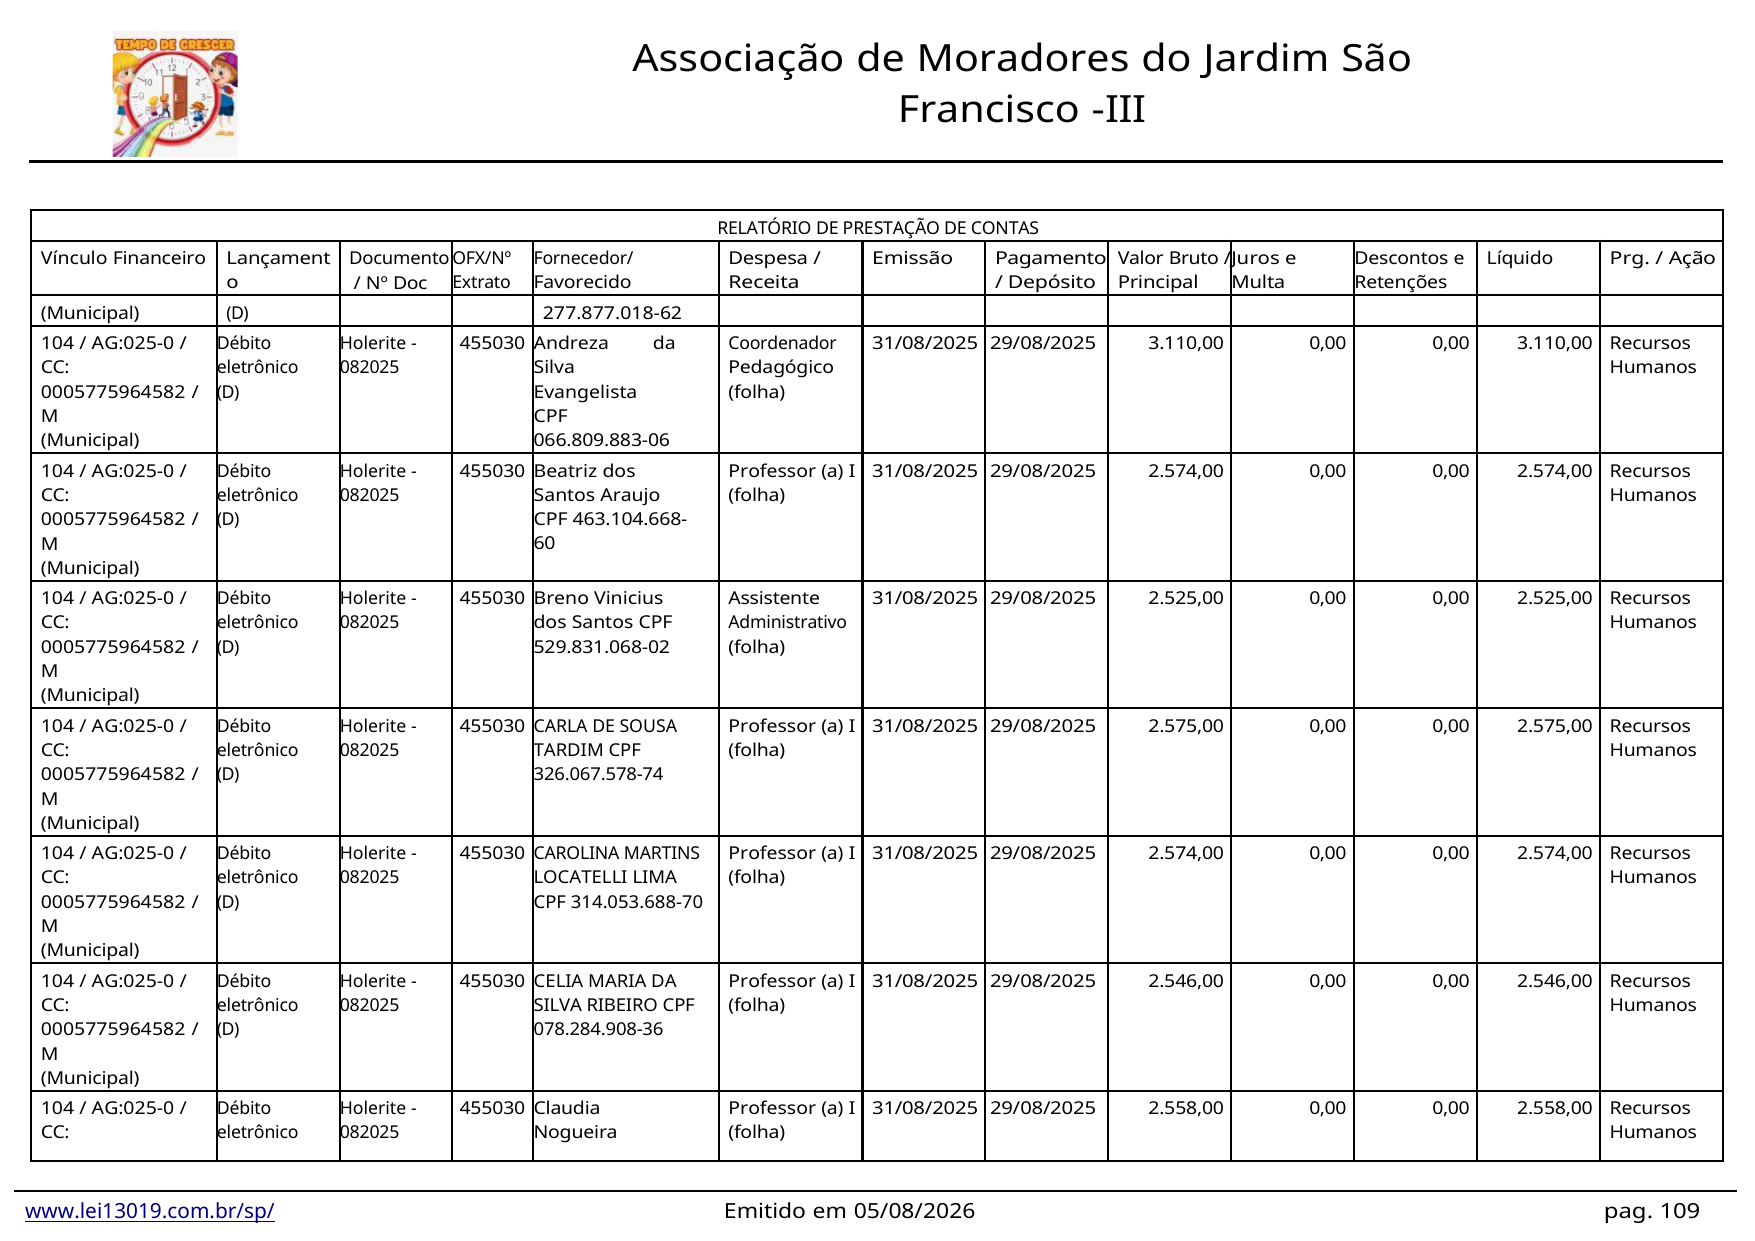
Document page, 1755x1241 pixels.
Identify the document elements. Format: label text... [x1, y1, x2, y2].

table_cell 29/08/2025 [986, 327, 1107, 452]
table_cell Andreza da Silva Evangelista CPF 066.809.883-06 [534, 327, 718, 452]
table_cell Débito eletrônico (D) [218, 454, 339, 579]
table_cell 0,00 [1232, 1092, 1353, 1160]
table_cell 455030 [453, 964, 532, 1089]
table_cell Prg. / Ação [1601, 242, 1722, 294]
table_cell 0,00 [1232, 454, 1353, 579]
table_cell 455030 [453, 709, 532, 834]
table_cell 0,00 [1232, 964, 1353, 1089]
table_cell 29/08/2025 [986, 964, 1107, 1089]
table_cell [720, 296, 861, 324]
table_cell 0,00 [1355, 709, 1476, 834]
table_cell Líquido [1478, 242, 1599, 294]
table_cell CARLA DE SOUSA TARDIM CPF 326.067.578-74 [534, 709, 718, 834]
table_cell [1478, 296, 1599, 324]
table_cell 3.110,00 [1478, 327, 1599, 452]
table_cell [1109, 296, 1230, 324]
table_cell Recursos Humanos [1601, 837, 1722, 962]
table_cell Professor (a) I (folha) [720, 964, 861, 1089]
table_cell Recursos Humanos [1601, 327, 1722, 452]
table_cell 31/08/2025 [864, 964, 984, 1089]
table_cell Emissão [864, 242, 984, 294]
table_cell Professor (a) I (folha) [720, 1092, 861, 1160]
table_cell 2.546,00 [1478, 964, 1599, 1089]
table_cell 2.575,00 [1109, 709, 1230, 834]
table_cell OFX/Nº Extrato [453, 242, 532, 294]
table_cell Holerite - 082025 [341, 582, 451, 707]
table_cell Coordenador Pedagógico (folha) [720, 327, 861, 452]
table_cell 2.574,00 [1109, 837, 1230, 962]
table_cell 31/08/2025 [864, 709, 984, 834]
table_cell CAROLINA MARTINS LOCATELLI LIMA CPF 314.053.688-70 [534, 837, 718, 962]
table_cell 2.574,00 [1478, 454, 1599, 579]
table_cell Débito eletrônico (D) [218, 709, 339, 834]
table_cell Descontos e Retenções [1355, 242, 1476, 294]
table_cell 455030 [453, 454, 532, 579]
table_cell Professor (a) I (folha) [720, 454, 861, 579]
table_cell Juros e Multa [1232, 242, 1353, 294]
table_cell 104 / AG:025-0 / CC: [32, 1092, 216, 1160]
table_cell 2.574,00 [1478, 837, 1599, 962]
table_cell Débito eletrônico (D) [218, 837, 339, 962]
table_cell 455030 [453, 327, 532, 452]
table_cell Recursos Humanos [1601, 709, 1722, 834]
table_cell 0,00 [1355, 327, 1476, 452]
table_cell 2.525,00 [1478, 582, 1599, 707]
table_cell 0,00 [1232, 327, 1353, 452]
table_cell 277.877.018-62 [534, 296, 718, 324]
table_cell Pagamento / Depósito [986, 242, 1107, 294]
table_cell 31/08/2025 [864, 582, 984, 707]
table_cell Assistente Administrativo (folha) [720, 582, 861, 707]
table_cell 31/08/2025 [864, 327, 984, 452]
table_cell 2.525,00 [1109, 582, 1230, 707]
table_cell Recursos Humanos [1601, 582, 1722, 707]
table_cell 0,00 [1232, 709, 1353, 834]
table_cell 31/08/2025 [864, 1092, 984, 1160]
table_cell Holerite - 082025 [341, 837, 451, 962]
table_cell 29/08/2025 [986, 1092, 1107, 1160]
table_cell Débito eletrônico [218, 1092, 339, 1160]
table_cell Holerite - 082025 [341, 709, 451, 834]
table_cell Breno Vinicius dos Santos CPF 529.831.068-02 [534, 582, 718, 707]
table_cell 2.575,00 [1478, 709, 1599, 834]
table_cell 31/08/2025 [864, 454, 984, 579]
table_cell 0,00 [1232, 837, 1353, 962]
table_cell 0,00 [1355, 454, 1476, 579]
table_cell Débito eletrônico (D) [218, 582, 339, 707]
table_cell 104 / AG:025-0 / CC: 0005775964582 / M (Municipal) [32, 454, 216, 579]
table_header RELATÓRIO DE PRESTAÇÃO DE CONTAS [32, 211, 1722, 239]
table_cell 2.558,00 [1109, 1092, 1230, 1160]
table_cell CELIA MARIA DA SILVA RIBEIRO CPF 078.284.908-36 [534, 964, 718, 1089]
table_cell (D) [218, 296, 339, 324]
table_cell 455030 [453, 1092, 532, 1160]
table_cell [1355, 296, 1476, 324]
table_cell Documento / Nº Doc [341, 242, 451, 294]
table_cell Holerite - 082025 [341, 1092, 451, 1160]
table_cell Valor Bruto / Principal [1109, 242, 1230, 294]
table_cell 2.546,00 [1109, 964, 1230, 1089]
table_cell Débito eletrônico (D) [218, 964, 339, 1089]
table_cell 29/08/2025 [986, 454, 1107, 579]
table_cell (Municipal) [32, 296, 216, 324]
table_cell Beatriz dos Santos Araujo CPF 463.104.668-60 [534, 454, 718, 579]
table_cell Vínculo Financeiro [32, 242, 216, 294]
table_cell 0,00 [1355, 964, 1476, 1089]
table_cell 0,00 [1232, 582, 1353, 707]
table_cell Recursos Humanos [1601, 454, 1722, 579]
table_cell Lançamento [218, 242, 339, 294]
table_cell [864, 296, 984, 324]
table_cell [1601, 296, 1722, 324]
table_cell 104 / AG:025-0 / CC: 0005775964582 / M (Municipal) [32, 837, 216, 962]
table_cell [453, 296, 532, 324]
table_cell Despesa / Receita [720, 242, 861, 294]
table_cell 104 / AG:025-0 / CC: 0005775964582 / M (Municipal) [32, 964, 216, 1089]
table_cell 455030 [453, 837, 532, 962]
table_cell 29/08/2025 [986, 582, 1107, 707]
table_cell 29/08/2025 [986, 837, 1107, 962]
table_cell [1232, 296, 1353, 324]
table_cell 31/08/2025 [864, 837, 984, 962]
table_cell Débito eletrônico (D) [218, 327, 339, 452]
table_cell 0,00 [1355, 582, 1476, 707]
table_cell 2.574,00 [1109, 454, 1230, 579]
table_cell Holerite - 082025 [341, 327, 451, 452]
table_cell 455030 [453, 582, 532, 707]
table_cell Claudia Nogueira [534, 1092, 718, 1160]
table_cell 3.110,00 [1109, 327, 1230, 452]
table_cell [986, 296, 1107, 324]
table_cell Professor (a) I (folha) [720, 837, 861, 962]
table_cell [341, 296, 451, 324]
table_cell 0,00 [1355, 837, 1476, 962]
table_cell Fornecedor/ Favorecido [534, 242, 718, 294]
table_cell Holerite - 082025 [341, 964, 451, 1089]
table_cell 104 / AG:025-0 / CC: 0005775964582 / M (Municipal) [32, 709, 216, 834]
table_cell Recursos Humanos [1601, 1092, 1722, 1160]
table_cell 2.558,00 [1478, 1092, 1599, 1160]
table_cell 29/08/2025 [986, 709, 1107, 834]
table_cell 104 / AG:025-0 / CC: 0005775964582 / M (Municipal) [32, 582, 216, 707]
table_cell 0,00 [1355, 1092, 1476, 1160]
table_cell Holerite - 082025 [341, 454, 451, 579]
table_cell Recursos Humanos [1601, 964, 1722, 1089]
table_cell 104 / AG:025-0 / CC: 0005775964582 / M (Municipal) [32, 327, 216, 452]
table_cell Professor (a) I (folha) [720, 709, 861, 834]
